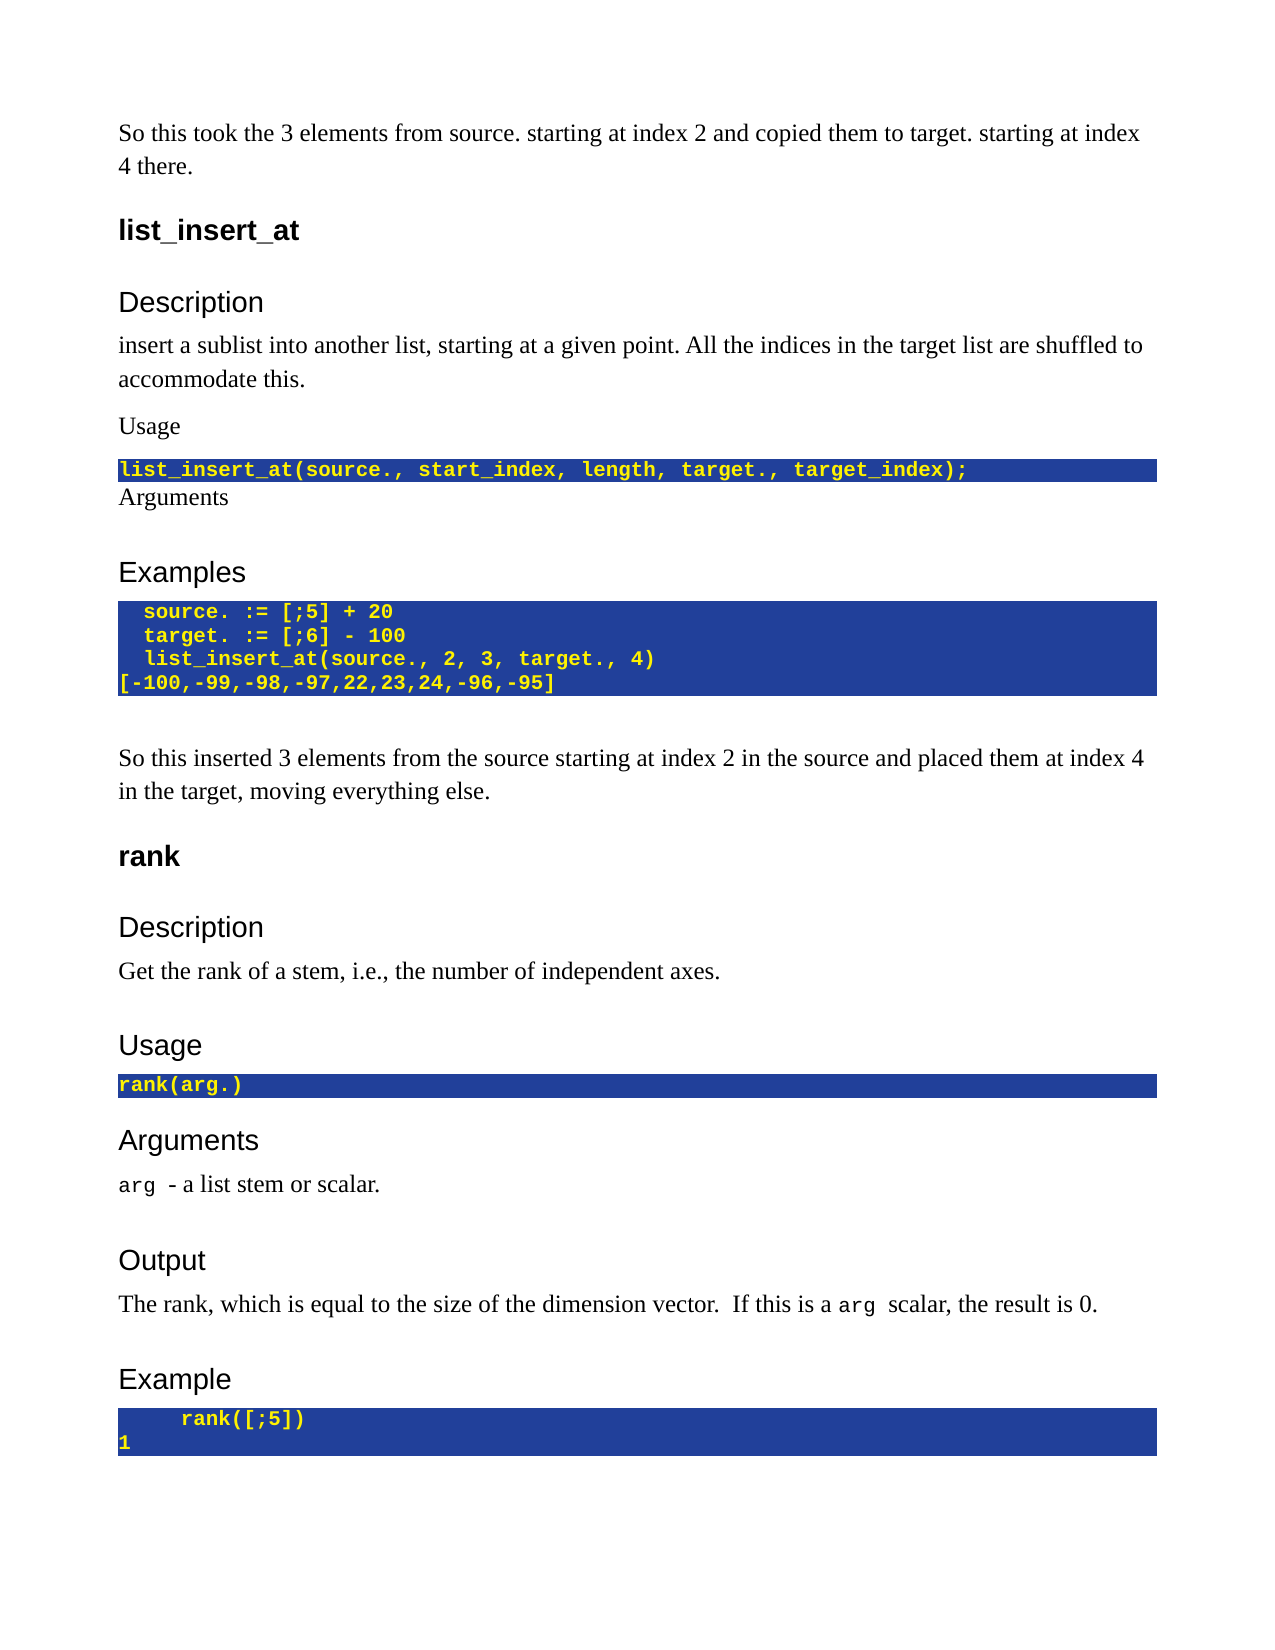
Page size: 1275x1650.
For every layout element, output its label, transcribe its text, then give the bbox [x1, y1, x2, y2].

text Usage [118, 411, 1157, 440]
text arg - a list stem or scalar. [118, 1169, 1157, 1199]
subtitle list_insert_at [118, 213, 1157, 247]
subtitle Examples [118, 555, 1157, 589]
text Get the rank of a stem, i.e., the number of independent axes. [118, 956, 1157, 984]
text source. := [;5] + 20 [118, 601, 1157, 625]
text The rank, which is equal to the size of the dimension vector. If this is a arg scalar, the result is 0. [118, 1289, 1157, 1318]
text rank(arg.) [118, 1074, 1157, 1098]
subtitle Description [118, 910, 1157, 943]
subtitle Example [118, 1362, 1157, 1396]
subtitle rank [118, 838, 1157, 872]
text Arguments [118, 482, 1157, 511]
subtitle Usage [118, 1028, 1157, 1062]
text [-100,-99,-98,-97,22,23,24,-96,-95] [118, 672, 1157, 696]
text 1 [118, 1432, 1157, 1456]
text list_insert_at(source., 2, 3, target., 4) [118, 648, 1157, 672]
subtitle Output [118, 1243, 1157, 1276]
subtitle Description [118, 284, 1157, 318]
text target. := [;6] - 100 [118, 625, 1157, 648]
text insert a sublist into another list, starting at a given point. All the indices in the target list are shuffled to accommodate this. [118, 331, 1157, 392]
text rank([;5]) [118, 1408, 1157, 1432]
text So this inserted 3 elements from the source starting at index 2 in the source and placed them at index 4 in the target, moving everything else. [118, 743, 1157, 805]
text So this took the 3 elements from source. starting at index 2 and copied them to target. starting at index 4 there. [118, 118, 1157, 180]
text list_insert_at(source., start_index, length, target., target_index); [118, 459, 1157, 482]
subtitle Arguments [118, 1123, 1157, 1157]
